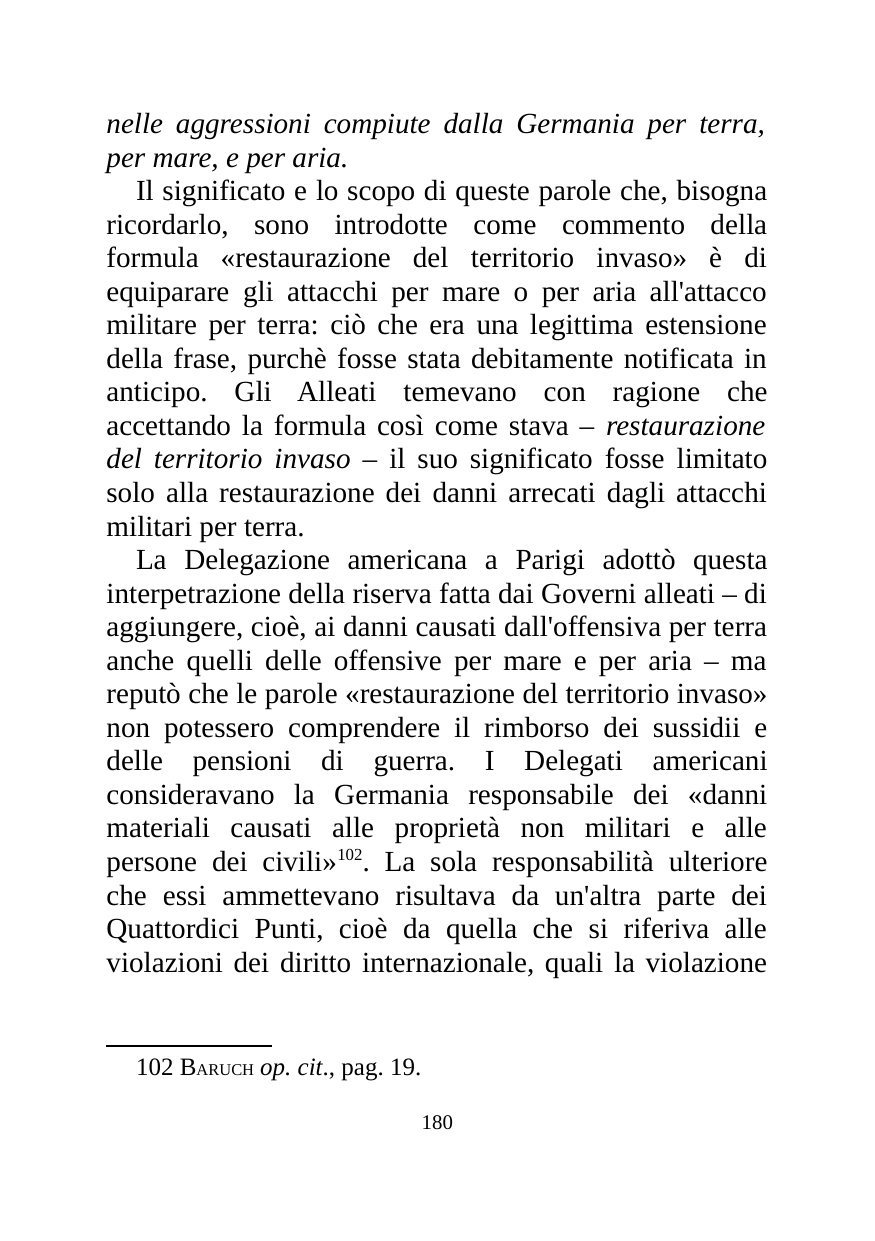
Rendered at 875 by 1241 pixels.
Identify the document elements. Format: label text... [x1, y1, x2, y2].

text La Delegazione americana a Parigi adottò questa interpetrazione della riserva fatta dai Governi alleati – di aggiungere, cioè, ai danni causati dall'offensiva per terra anche quelli delle offensive per mare e per aria – ma reputò che le parole «restaurazione del territorio invaso» non potessero comprendere il rimborso dei sussidii e delle pensioni di guerra. I Delegati americani consideravano la Germania responsabile dei «danni materiali causati alle proprietà non militari e alle persone dei civili». La sola responsabilità ulteriore che essi ammettevano risultava da un'altra parte dei Quattordici Punti, cioè da quella che si riferiva alle violazioni dei diritto internazionale, quali la violazione [106, 542, 768, 978]
text nelle aggressioni compiute dalla Germania per terra, per mare, e per aria. [106, 106, 768, 173]
text Baruch op. cit., pag. 19. [106, 1052, 768, 1080]
text Il significato e lo scopo di queste parole che, bisogna ricordarlo, sono introdotte come commento della formula «restaurazione del territorio invaso» è di equiparare gli attacchi per mare o per aria all'attacco militare per terra: ciò che era una legittima estensione della frase, purchè fosse stata debitamente notificata in anticipo. Gli Alleati temevano con ragione che accettando la formula così come stava – restaurazione del territorio invaso – il suo significato fosse limitato solo alla restaurazione dei danni arrecati dagli attacchi militari per terra. [106, 173, 768, 542]
